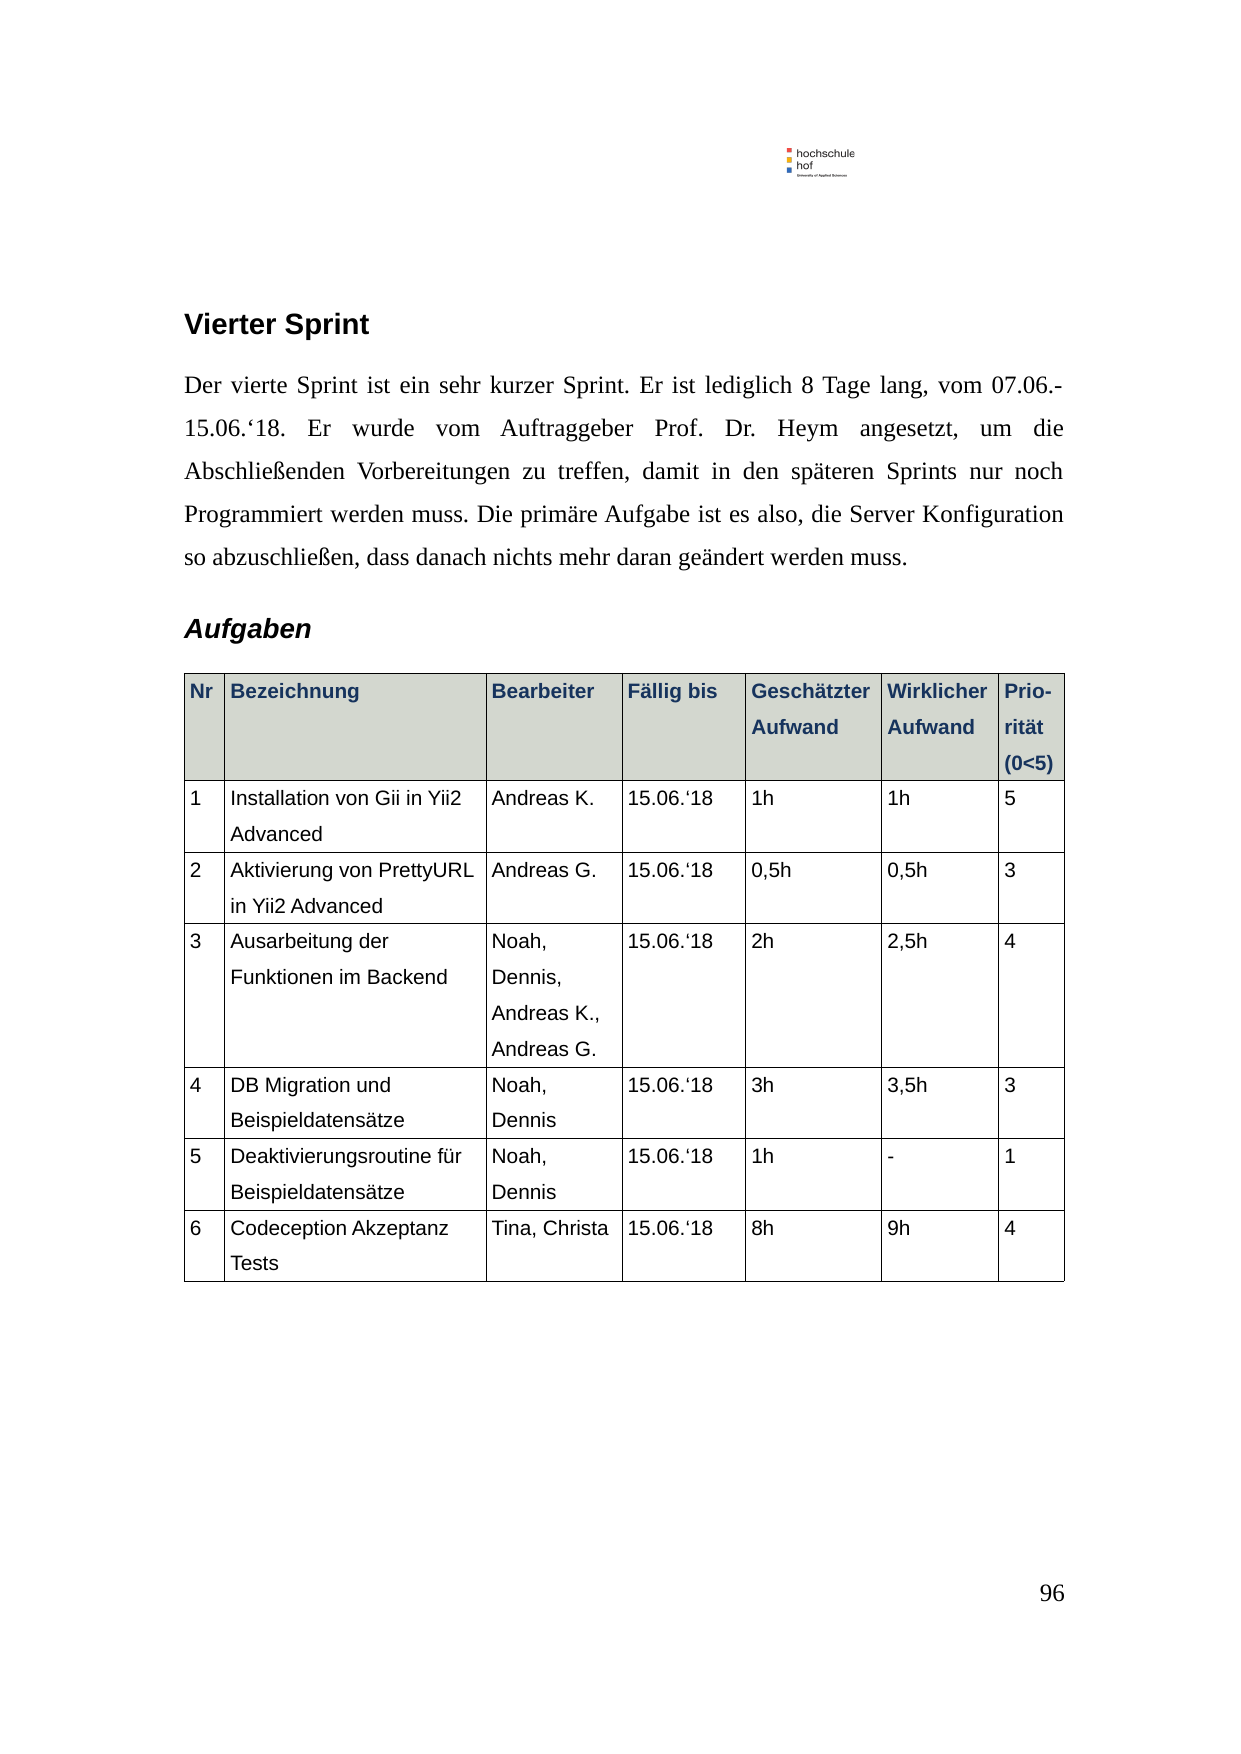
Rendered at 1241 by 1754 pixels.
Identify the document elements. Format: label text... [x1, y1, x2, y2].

table_cell 4 [999, 924, 1064, 1067]
table_cell 15.06.‘18 [623, 781, 745, 852]
table_cell 0,5h [746, 853, 881, 923]
table_cell 15.06.‘18 [623, 1139, 745, 1209]
table_cell 5 [999, 781, 1064, 852]
table_cell - [882, 1139, 998, 1209]
table_cell Andreas K. [487, 781, 622, 852]
table_cell Deaktivierungsroutine für Beispieldatensätze [225, 1139, 486, 1209]
table_cell 4 [999, 1211, 1064, 1281]
table_cell 3 [999, 1068, 1064, 1138]
table_cell 9h [882, 1211, 998, 1281]
table_header Geschätzter Aufwand [746, 674, 881, 780]
table_cell Noah, Dennis [487, 1139, 622, 1209]
table_cell Codeception Akzeptanz Tests [225, 1211, 486, 1281]
table_cell 15.06.‘18 [623, 924, 745, 1067]
table_cell Installation von Gii in Yii2 Advanced [225, 781, 486, 852]
table_cell 3 [185, 924, 224, 1067]
table_cell Ausarbeitung der Funktionen im Backend [225, 924, 486, 1067]
table_cell 1h [746, 781, 881, 852]
table_cell 15.06.‘18 [623, 1211, 745, 1281]
table_cell 1h [746, 1139, 881, 1209]
table_cell 2,5h [882, 924, 998, 1067]
table_cell Andreas G. [487, 853, 622, 923]
table_cell 6 [185, 1211, 224, 1281]
table_cell Aktivierung von PrettyURL in Yii2 Advanced [225, 853, 486, 923]
table_header Wirklicher Aufwand [882, 674, 998, 780]
table_cell 3h [746, 1068, 881, 1138]
table_cell 1 [185, 781, 224, 852]
table_cell Noah, Dennis, Andreas K., Andreas G. [487, 924, 622, 1067]
table_cell 3 [999, 853, 1064, 923]
table_header Bearbeiter [487, 674, 622, 780]
table_cell 2h [746, 924, 881, 1067]
text Der vierte Sprint ist ein sehr kurzer Sprint. Er ist lediglich 8 Tage lang, vom 07.06.-15.06.‘18. Er wurde vom Auftraggeber Prof. Dr. Heym angesetzt, um die Abschließenden Vorbereitungen zu treffen, damit in den späteren Sprints nur noch Programmiert werden muss. Die primäre Aufgabe ist es also, die Server Konfiguration so abzuschließen, dass danach nichts mehr daran geändert werden muss. [184, 370, 1064, 571]
table_cell 5 [185, 1139, 224, 1209]
table_cell 1h [882, 781, 998, 852]
table_cell Tina, Christa [487, 1211, 622, 1281]
picture [786, 148, 855, 177]
table_header Fällig bis [623, 674, 745, 780]
table_header Bezeichnung [225, 674, 486, 780]
table_cell 0,5h [882, 853, 998, 923]
subtitle Vierter Sprint [184, 307, 1064, 341]
table_cell 8h [746, 1211, 881, 1281]
table_header Nr [185, 674, 224, 780]
table_header Prio-rität (0<5) [999, 674, 1064, 780]
table_cell DB Migration und Beispieldatensätze [225, 1068, 486, 1138]
table_cell 15.06.‘18 [623, 853, 745, 923]
subtitle Aufgaben [184, 613, 1064, 644]
table_cell 2 [185, 853, 224, 923]
table_cell 3,5h [882, 1068, 998, 1138]
table_cell 15.06.‘18 [623, 1068, 745, 1138]
table_cell Noah, Dennis [487, 1068, 622, 1138]
table_cell 4 [185, 1068, 224, 1138]
table_cell 1 [999, 1139, 1064, 1209]
